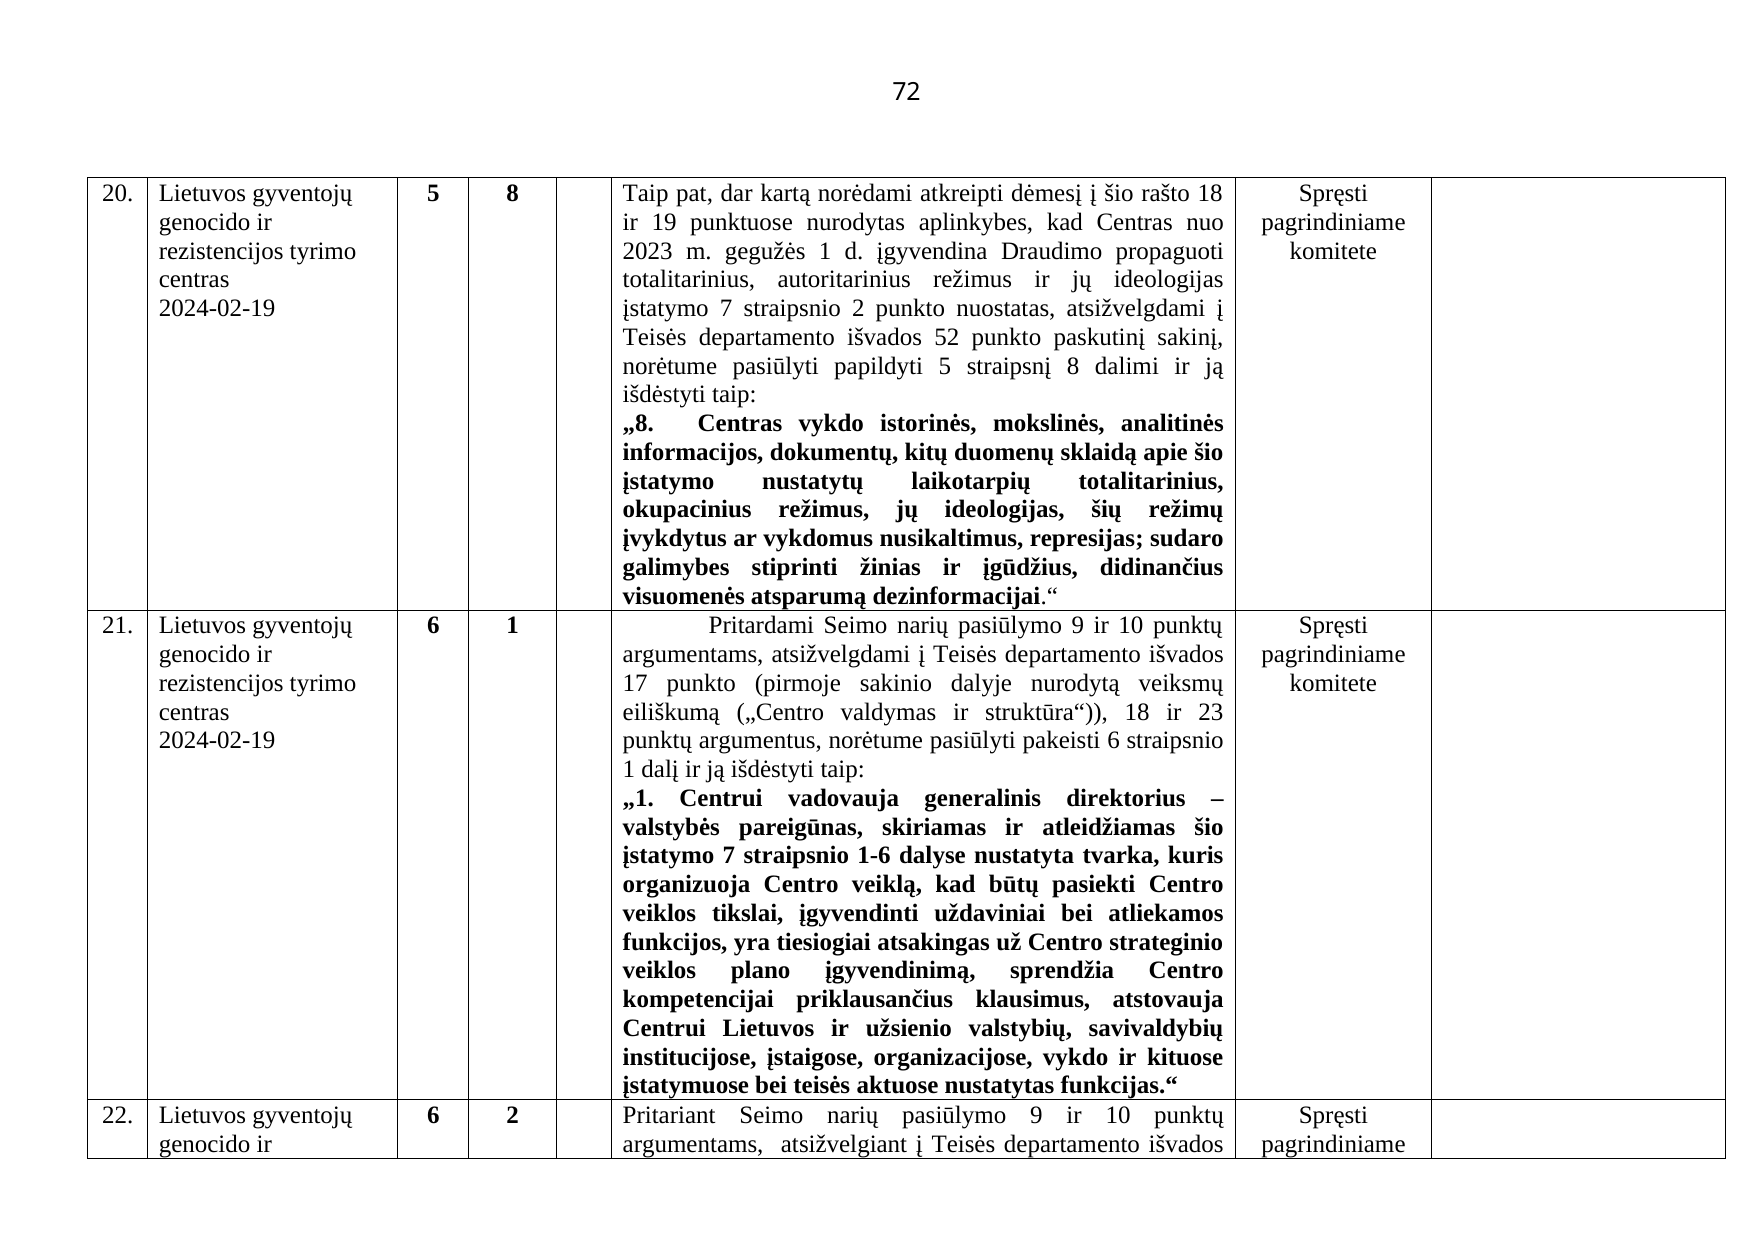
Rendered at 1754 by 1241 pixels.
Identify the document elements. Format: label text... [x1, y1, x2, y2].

table_cell 22. [88, 1100, 147, 1158]
table_cell [1432, 611, 1725, 1099]
table_cell 1 [469, 611, 556, 1099]
table_cell Pritariant Seimo narių pasiūlymo 9 ir 10 punktų argumentams, atsižvelgiant į Teisės departamento išvados [612, 1100, 1235, 1158]
table_cell [557, 1100, 611, 1158]
table_cell Taip pat, dar kartą norėdami atkreipti dėmesį į šio rašto 18 ir 19 punktuose nurodytas aplinkybes, kad Centras nuo 2023 m. gegužės 1 d. įgyvendina Draudimo propaguoti totalitarinius, autoritarinius režimus ir jų ideologijas įstatymo 7 straipsnio 2 punkto nuostatas, atsižvelgdami į Teisės departamento išvados 52 punkto paskutinį sakinį, norėtume pasiūlyti papildyti 5 straipsnį 8 dalimi ir ją išdėstyti taip: „8. Centras vykdo istorinės, mokslinės, analitinės informacijos, dokumentų, kitų duomenų sklaidą apie šio įstatymo nustatytų laikotarpių totalitarinius, okupacinius režimus, jų ideologijas, šių režimų įvykdytus ar vykdomus nusikaltimus, represijas; sudaro galimybes stiprinti žinias ir įgūdžius, didinančius visuomenės atsparumą dezinformacijai.“ [612, 178, 1235, 609]
table_cell 6 [398, 611, 468, 1099]
table_cell 21. [88, 611, 147, 1099]
table_cell Lietuvos gyventojų genocido ir [148, 1100, 397, 1158]
table_cell Lietuvos gyventojų genocido ir rezistencijos tyrimo centras 2024-02-19 [148, 611, 397, 1099]
table_cell 6 [398, 1100, 468, 1158]
table_cell [1432, 1100, 1725, 1158]
table_cell Spręsti pagrindiniame komitete [1236, 178, 1431, 609]
table_cell 8 [469, 178, 556, 609]
table_cell Spręsti pagrindiniame [1236, 1100, 1431, 1158]
table_cell Lietuvos gyventojų genocido ir rezistencijos tyrimo centras 2024-02-19 [148, 178, 397, 609]
table_cell [1432, 178, 1725, 609]
table_cell Spręsti pagrindiniame komitete [1236, 611, 1431, 1099]
table_cell 5 [398, 178, 468, 609]
table_cell [557, 611, 611, 1099]
table_cell 2 [469, 1100, 556, 1158]
table_cell [557, 178, 611, 609]
table_cell 20. [88, 178, 147, 609]
table_cell Pritardami Seimo narių pasiūlymo 9 ir 10 punktų argumentams, atsižvelgdami į Teisės departamento išvados 17 punkto (pirmoje sakinio dalyje nurodytą veiksmų eiliškumą („Centro valdymas ir struktūra“)), 18 ir 23 punktų argumentus, norėtume pasiūlyti pakeisti 6 straipsnio 1 dalį ir ją išdėstyti taip: „1. Centrui vadovauja generalinis direktorius – valstybės pareigūnas, skiriamas ir atleidžiamas šio įstatymo 7 straipsnio 1-6 dalyse nustatyta tvarka, kuris organizuoja Centro veiklą, kad būtų pasiekti Centro veiklos tikslai, įgyvendinti uždaviniai bei atliekamos funkcijos, yra tiesiogiai atsakingas už Centro strateginio veiklos plano įgyvendinimą, sprendžia Centro kompetencijai priklausančius klausimus, atstovauja Centrui Lietuvos ir užsienio valstybių, savivaldybių institucijose, įstaigose, organizacijose, vykdo ir kituose įstatymuose bei teisės aktuose nustatytas funkcijas.“ [612, 611, 1235, 1099]
